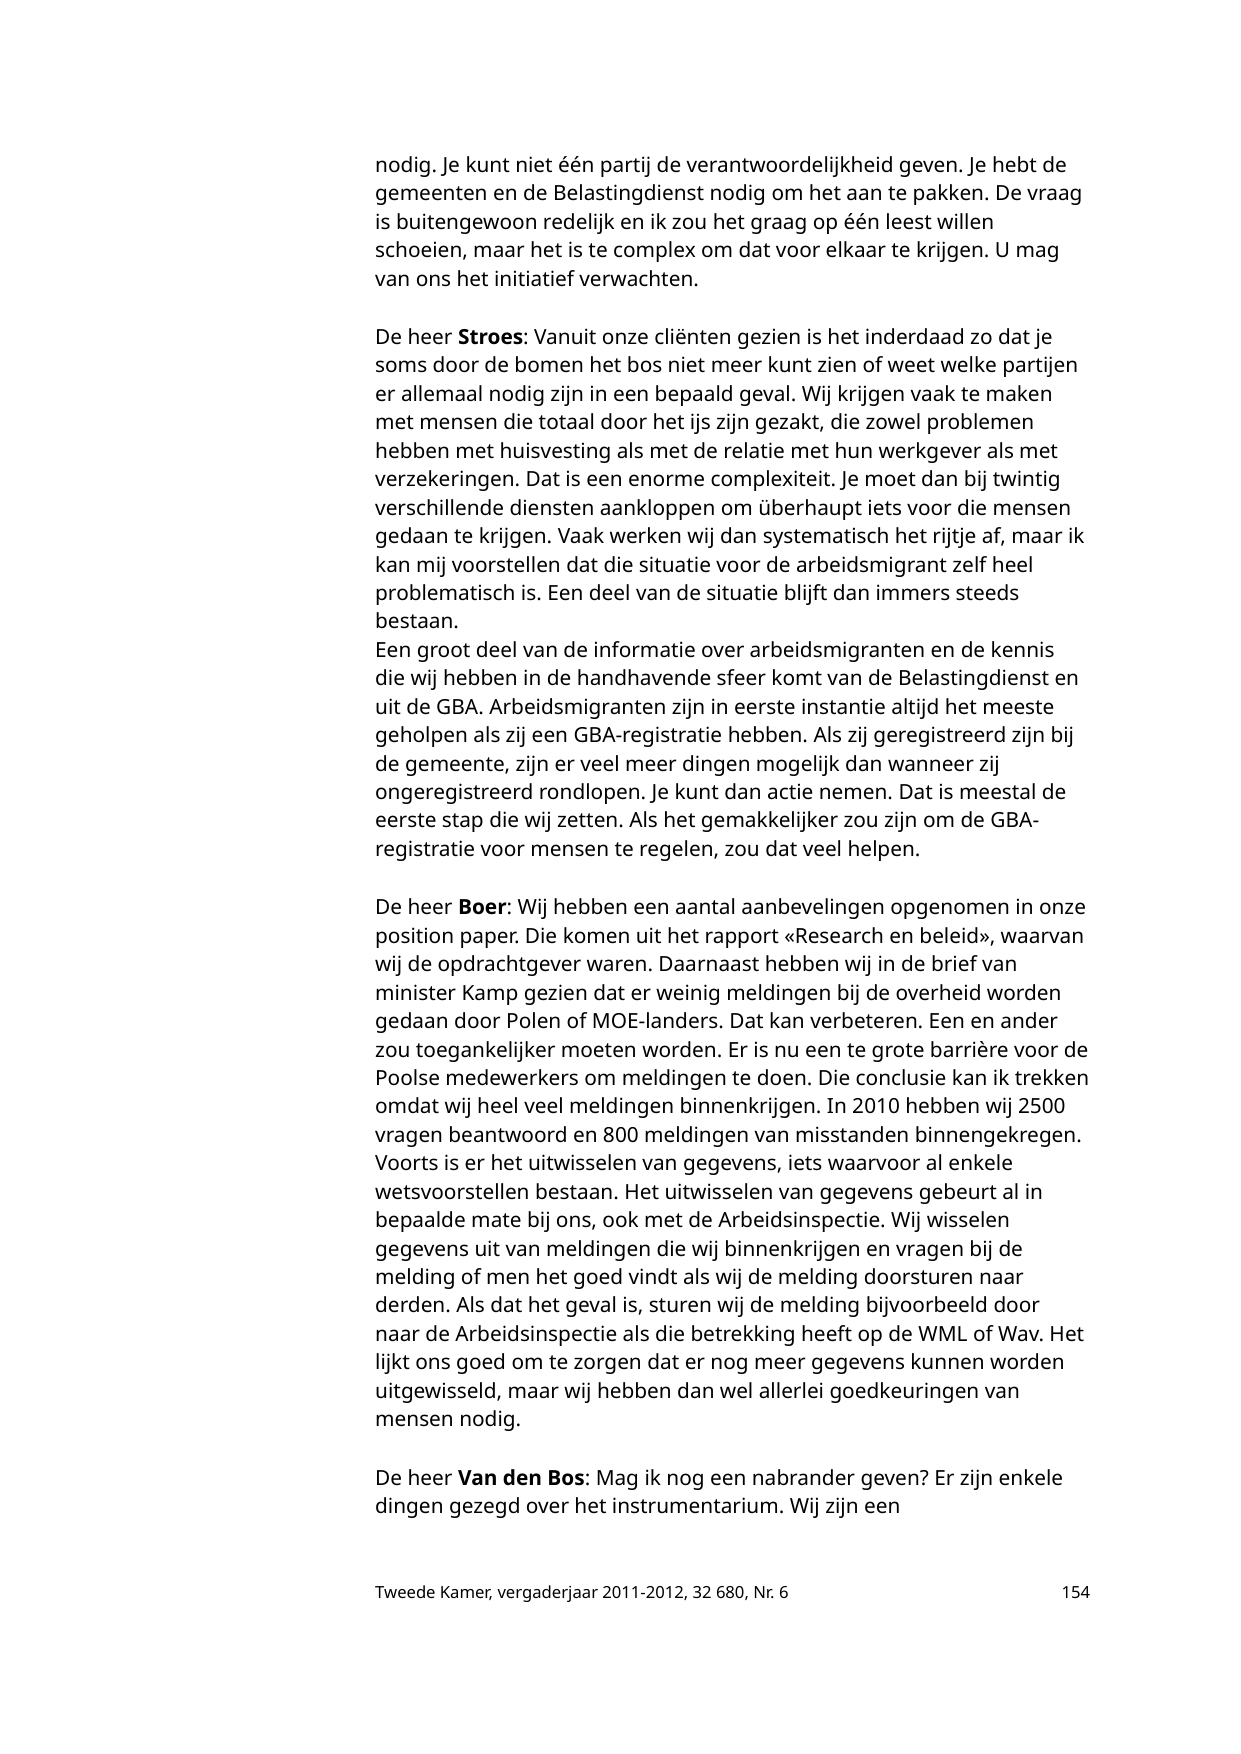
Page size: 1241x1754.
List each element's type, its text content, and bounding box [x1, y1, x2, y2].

text Voorts is er het uitwisselen van gegevens, iets waarvoor al enkele wetsvoorstellen bestaan. Het uitwisselen van gegevens gebeurt al in bepaalde mate bij ons, ook met de Arbeidsinspectie. Wij wisselen gegevens uit van meldingen die wij binnenkrijgen en vragen bij de melding of men het goed vindt als wij de melding doorsturen naar derden. Als dat het geval is, sturen wij de melding bijvoorbeeld door naar de Arbeidsinspectie als die betrekking heeft op de WML of Wav. Het lijkt ons goed om te zorgen dat er nog meer gegevens kunnen worden uitgewisseld, maar wij hebben dan wel allerlei goedkeuringen van mensen nodig. [375, 1148, 1090, 1433]
text De heer Boer: Wij hebben een aantal aanbevelingen opgenomen in onze position paper. Die komen uit het rapport «Research en beleid», waarvan wij de opdrachtgever waren. Daarnaast hebben wij in de brief van minister Kamp gezien dat er weinig meldingen bij de overheid worden gedaan door Polen of MOE-landers. Dat kan verbeteren. Een en ander zou toegankelijker moeten worden. Er is nu een te grote barrière voor de Poolse medewerkers om meldingen te doen. Die conclusie kan ik trekken omdat wij heel veel meldingen binnenkrijgen. In 2010 hebben wij 2500 vragen beantwoord en 800 meldingen van misstanden binnengekregen. [375, 892, 1090, 1148]
text nodig. Je kunt niet één partij de verantwoordelijkheid geven. Je hebt de gemeenten en de Belastingdienst nodig om het aan te pakken. De vraag is buitengewoon redelijk en ik zou het graag op één leest willen schoeien, maar het is te complex om dat voor elkaar te krijgen. U mag van ons het initiatief verwachten. [375, 150, 1090, 292]
text De heer Stroes: Vanuit onze cliënten gezien is het inderdaad zo dat je soms door de bomen het bos niet meer kunt zien of weet welke partijen er allemaal nodig zijn in een bepaald geval. Wij krijgen vaak te maken met mensen die totaal door het ijs zijn gezakt, die zowel problemen hebben met huisvesting als met de relatie met hun werkgever als met verzekeringen. Dat is een enorme complexiteit. Je moet dan bij twintig verschillende diensten aankloppen om überhaupt iets voor die mensen gedaan te krijgen. Vaak werken wij dan systematisch het rijtje af, maar ik kan mij voorstellen dat die situatie voor de arbeidsmigrant zelf heel problematisch is. Een deel van de situatie blijft dan immers steeds bestaan. [375, 322, 1090, 635]
text De heer Van den Bos: Mag ik nog een nabrander geven? Er zijn enkele dingen gezegd over het instrumentarium. Wij zijn een [375, 1463, 1090, 1520]
text Een groot deel van de informatie over arbeidsmigranten en de kennis die wij hebben in de handhavende sfeer komt van de Belastingdienst en uit de GBA. Arbeidsmigranten zijn in eerste instantie altijd het meeste geholpen als zij een GBA-registratie hebben. Als zij geregistreerd zijn bij de gemeente, zijn er veel meer dingen mogelijk dan wanneer zij ongeregistreerd rondlopen. Je kunt dan actie nemen. Dat is meestal de eerste stap die wij zetten. Als het gemakkelijker zou zijn om de GBA-registratie voor mensen te regelen, zou dat veel helpen. [375, 635, 1090, 862]
